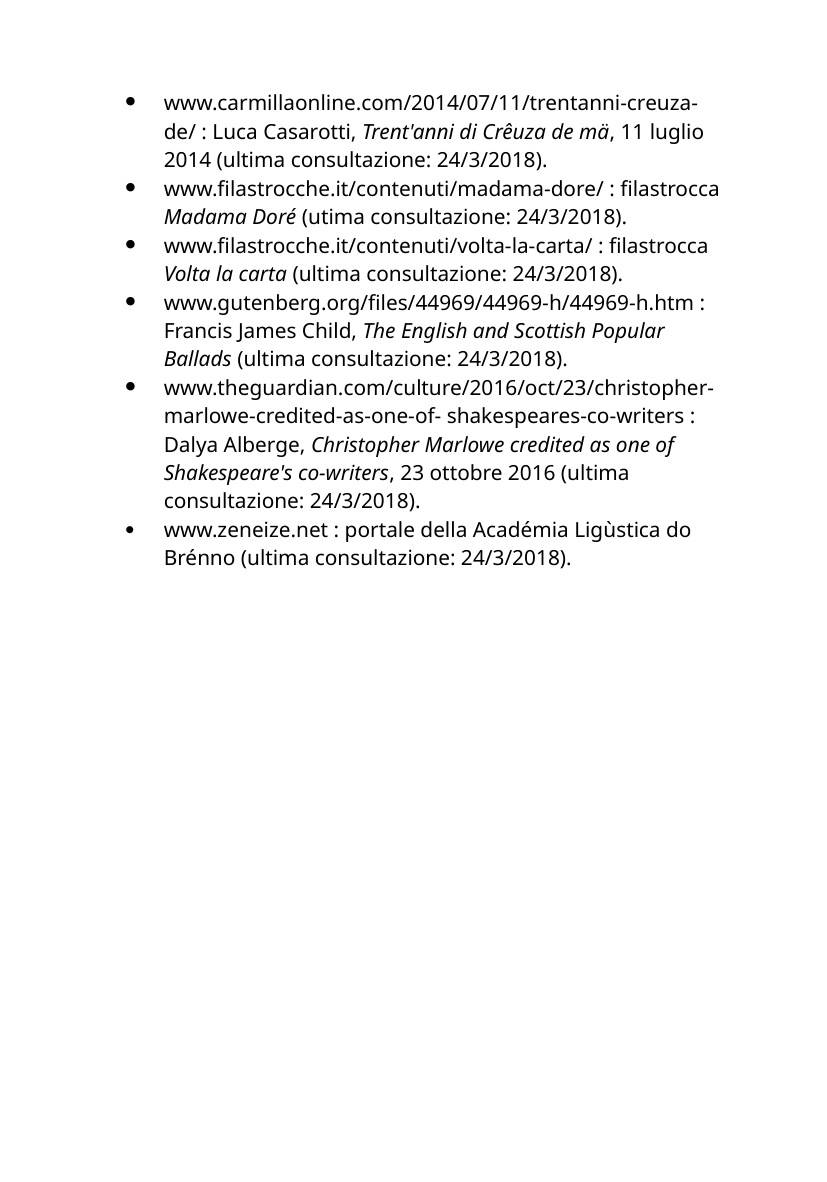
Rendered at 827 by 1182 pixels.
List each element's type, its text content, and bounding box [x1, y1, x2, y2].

list www.gutenberg.org/files/44969/44969-h/44969-h.htm : Francis James Child, The English and Scottish Popular Ballads (ultima consultazione: 24/3/2018). [126, 288, 738, 373]
list www.filastrocche.it/contenuti/madama-dore/ : filastrocca Madama Doré (utima consultazione: 24/3/2018). [126, 174, 738, 231]
list www.carmillaonline.com/2014/07/11/trentanni-creuza-de/ : Luca Casarotti, Trent'anni di Crêuza de mä, 11 luglio 2014 (ultima consultazione: 24/3/2018). [126, 88, 738, 174]
list www.zeneize.net : portale della Académia Ligùstica do Brénno (ultima consultazione: 24/3/2018). [126, 515, 738, 572]
list www.filastrocche.it/contenuti/volta-la-carta/ : filastrocca Volta la carta (ultima consultazione: 24/3/2018). [126, 231, 738, 288]
list www.theguardian.com/culture/2016/oct/23/christopher-marlowe-credited-as-one-of- shakespeares-co-writers : Dalya Alberge, Christopher Marlowe credited as one of Shakespeare's co-writers, 23 ottobre 2016 (ultima consultazione: 24/3/2018). [126, 373, 738, 515]
